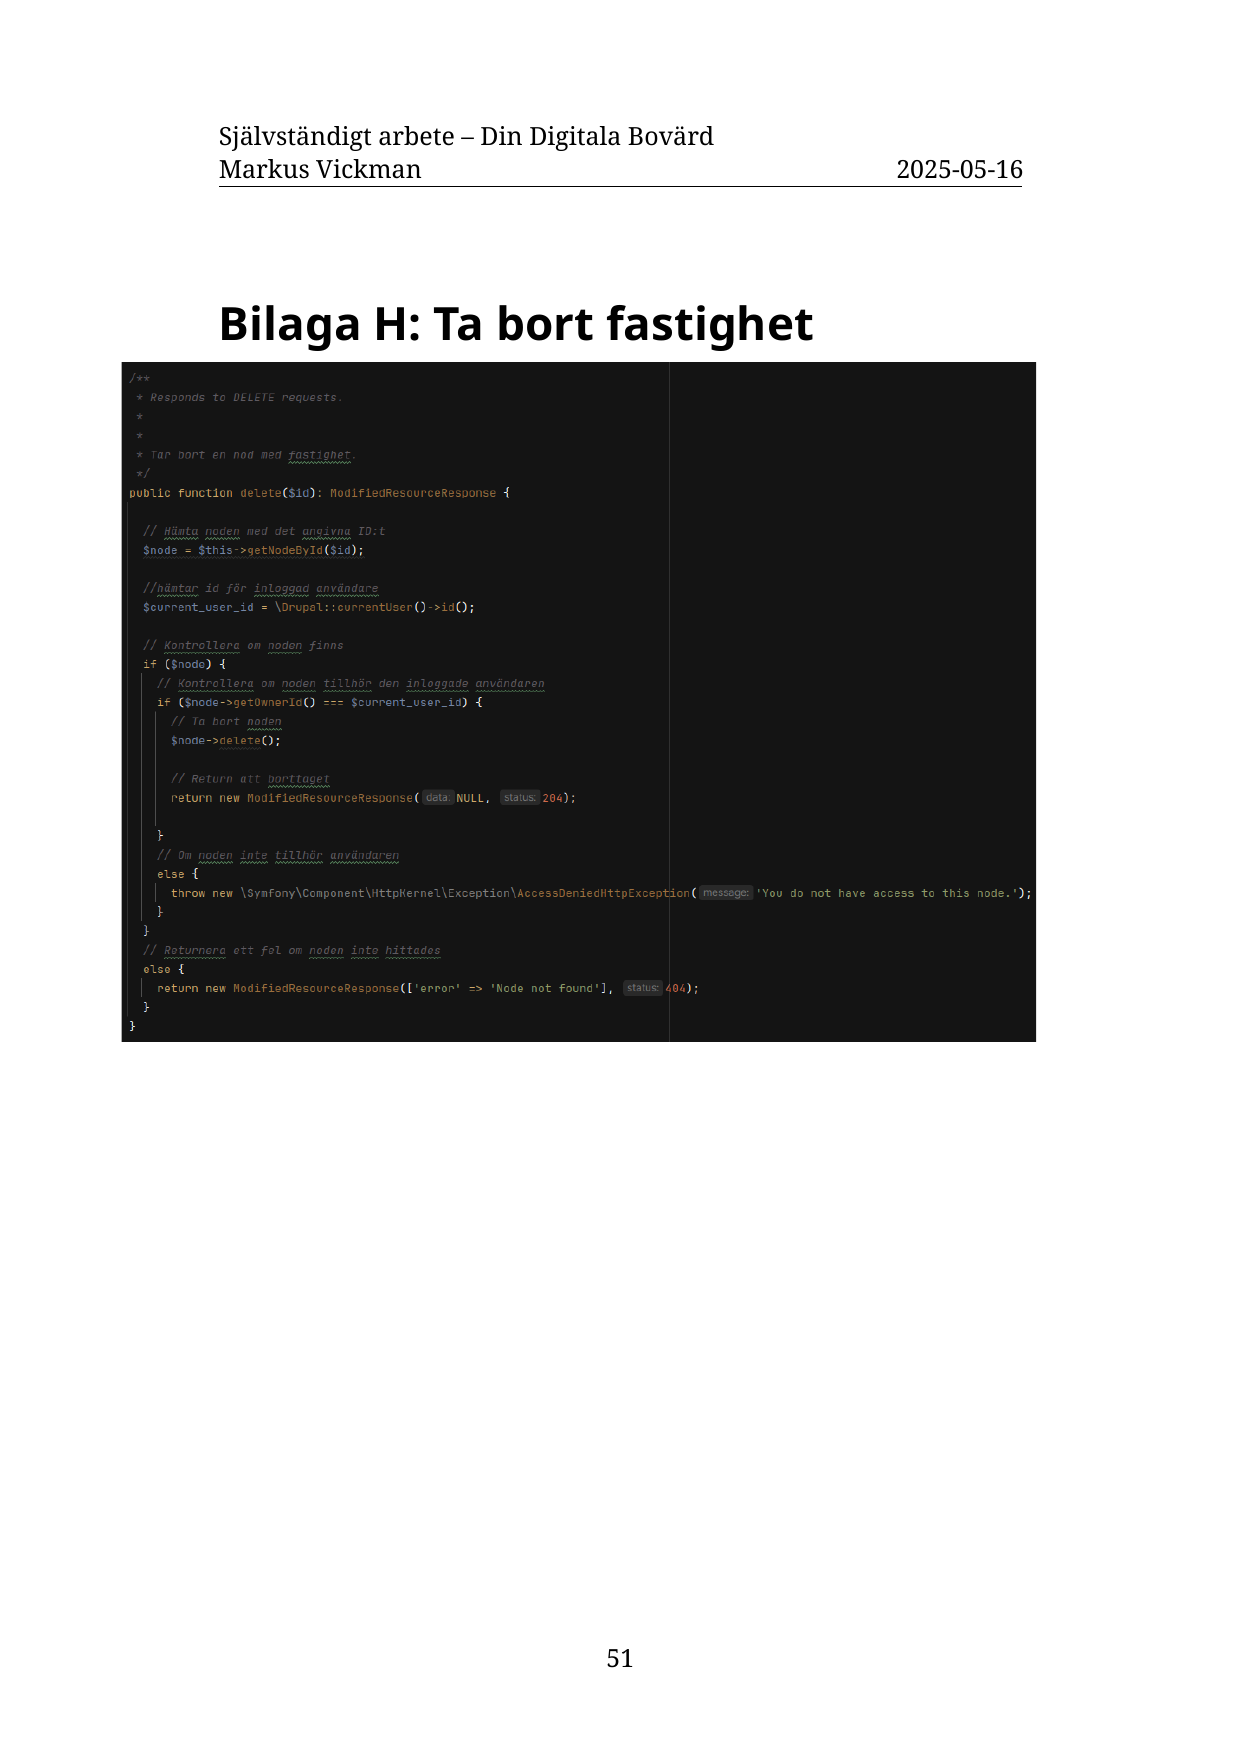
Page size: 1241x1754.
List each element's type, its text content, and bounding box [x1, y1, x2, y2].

subtitle Bilaga H: Ta bort fastighet [218, 291, 1022, 353]
picture [121, 362, 1037, 1042]
